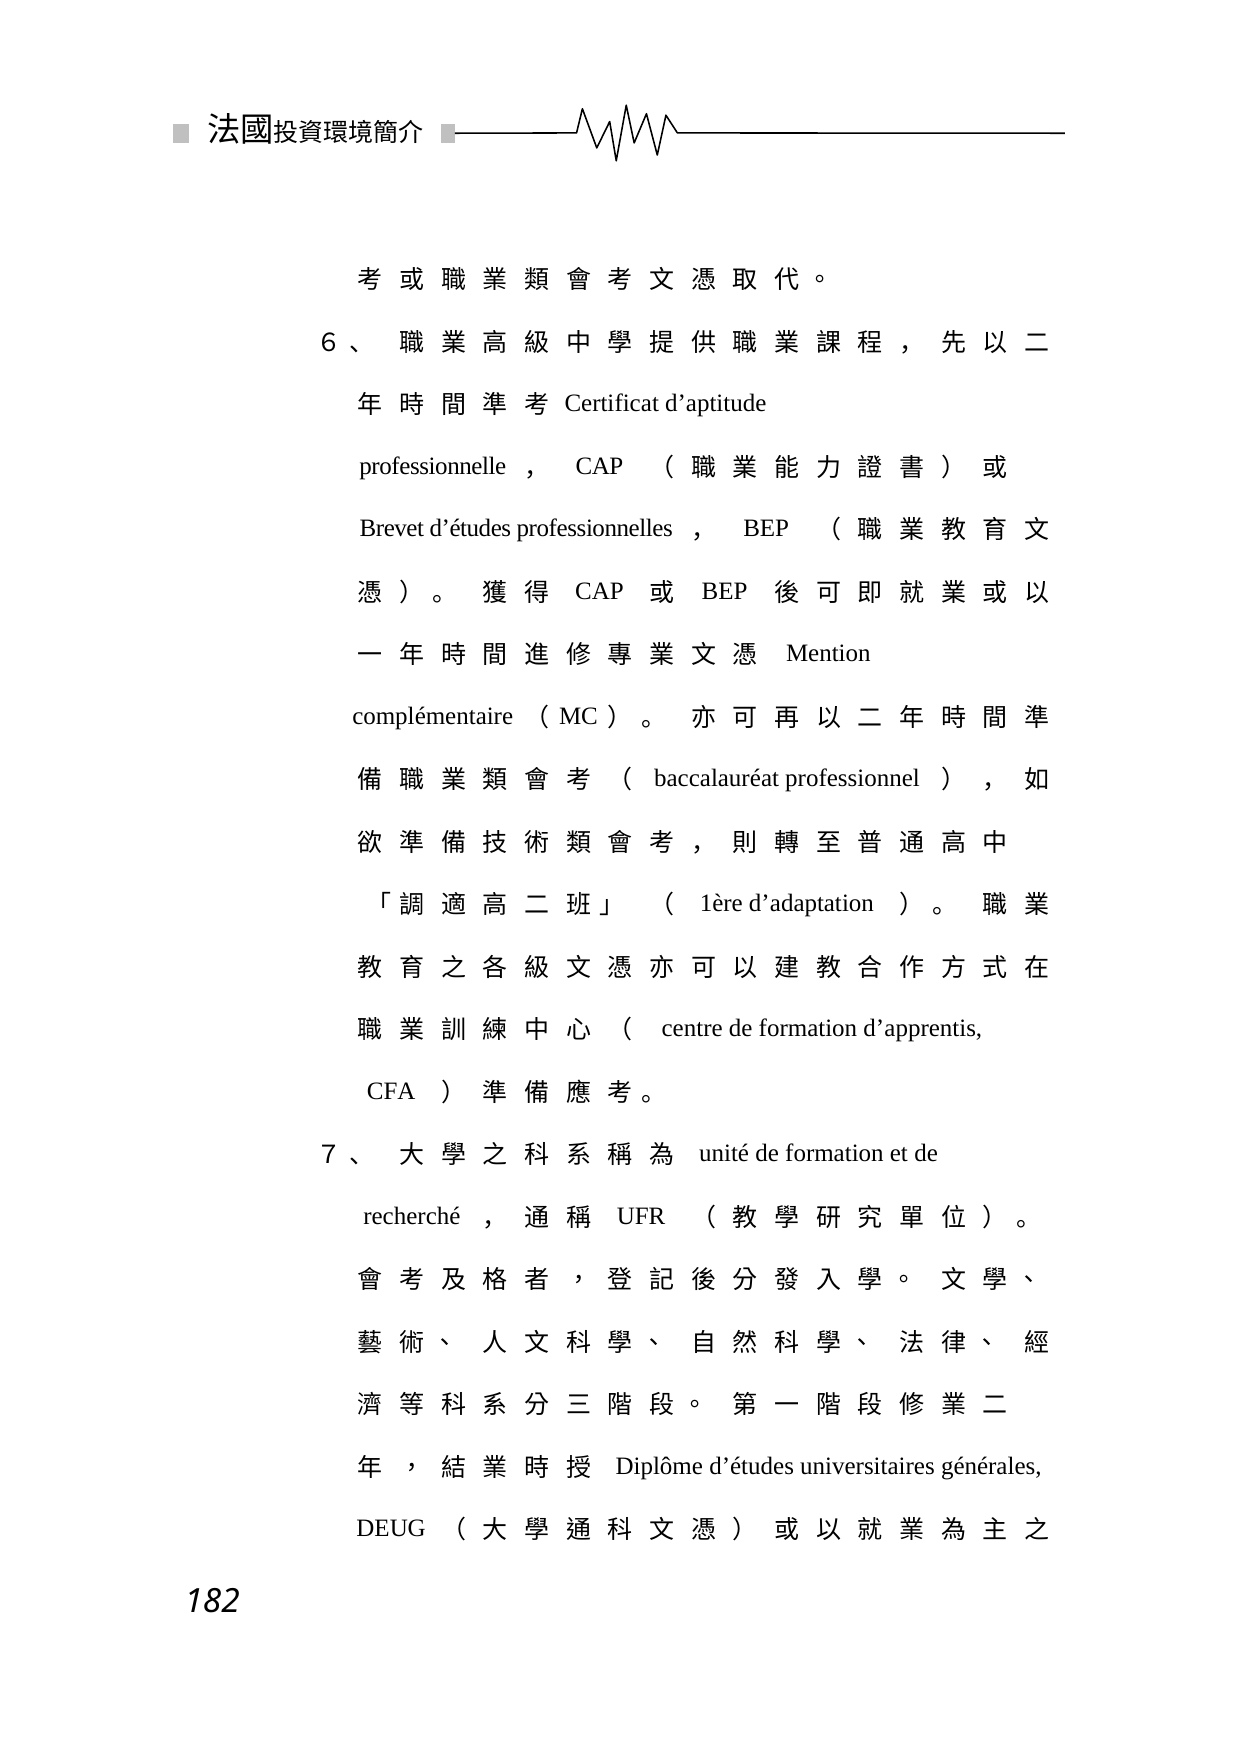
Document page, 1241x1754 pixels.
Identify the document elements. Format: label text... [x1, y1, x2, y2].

text ７、大學之科系稱為unité de formation et de recherché，通稱UFR（教學研究單位）。會考及格者，登記後分發入學。文學、藝術、人文科學、自然科學、法律、經濟等科系分三階段。第一階段修業二年，結業時授Diplôme d’études universitaires générales, DEUG（大學通科文憑）或以就業為主之 [281, 1111, 1058, 1549]
text ６、職業高級中學提供職業課程，先以二年時間準考Certificat d’aptitude professionnelle，CAP（職業能力證書）或Brevet d’études professionnelles，BEP（職業教育文憑）。獲得CAP或BEP後可即就業或以一年時間進修專業文憑Mention complémentaire（MC）。亦可再以二年時間準備職業類會考（baccalauréat professionnel），如欲準備技術類會考，則轉至普通高中「調適高二班」（1ère d’adaptation）。職業教育之各級文憑亦可以建教合作方式在職業訓練中心（centre de formation d’apprentis, CFA）準備應考。 [281, 299, 1058, 1111]
text 考或職業類會考文憑取代。 [281, 236, 1058, 299]
